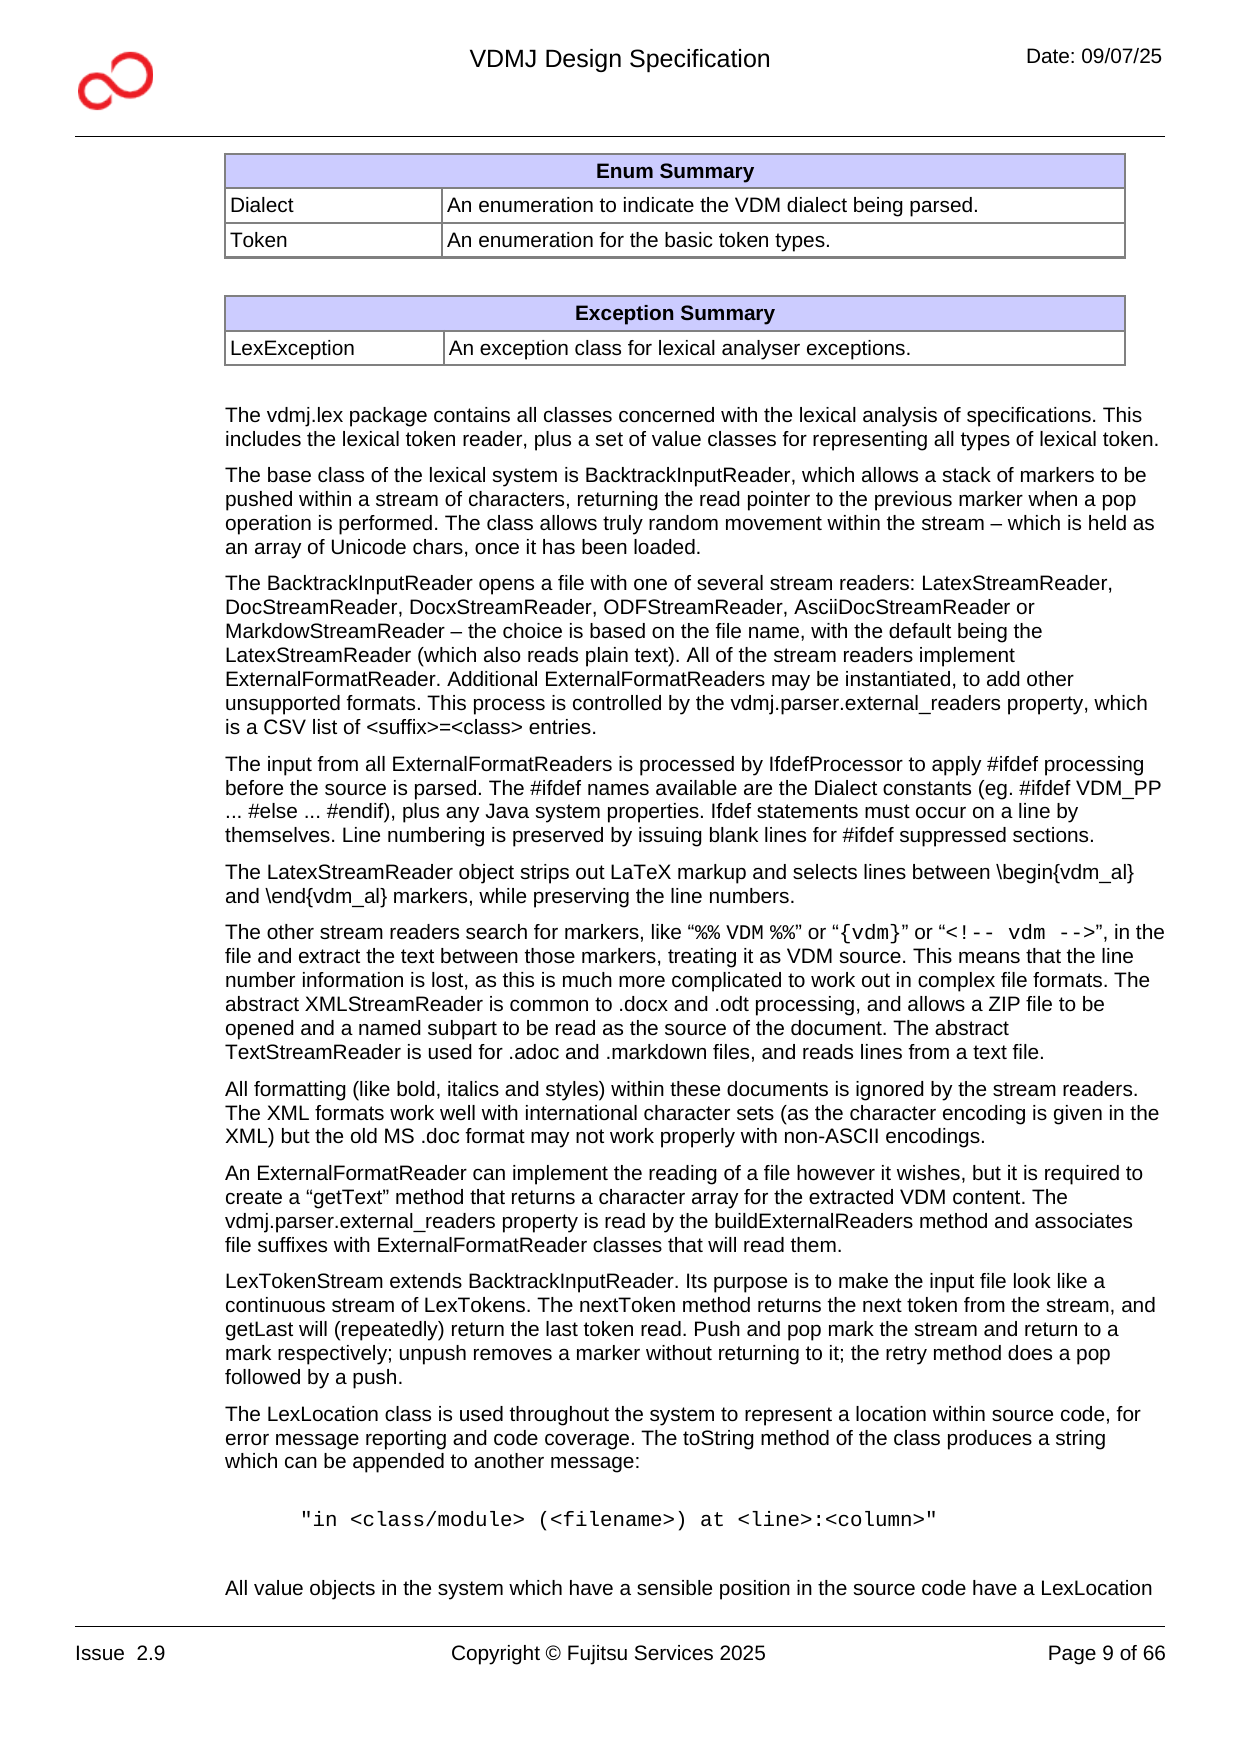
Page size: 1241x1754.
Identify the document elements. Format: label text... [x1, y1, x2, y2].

text "in <class/module> (<filename>) at <line>:<column>" [225, 1509, 1165, 1531]
table_cell An enumeration to indicate the VDM dialect being parsed. [443, 189, 1124, 222]
text The input from all ExternalFormatReaders is processed by IfdefProcessor to apply #ifdef processing before the source is parsed. The #ifdef names available are the Dialect constants (eg. #ifdef VDM_PP ... #else ... #endif), plus any Java system properties. Ifdef statements must occur on a line by themselves. Line numbering is preserved by issuing blank lines for #ifdef suppressed sections. [225, 752, 1165, 848]
table_cell Dialect [226, 189, 441, 222]
table_header Exception Summary [226, 297, 1124, 330]
picture [78, 44, 153, 120]
table_cell Token [226, 224, 441, 256]
table_cell LexException [226, 332, 443, 364]
text The LexLocation class is used throughout the system to represent a location within source code, for error message reporting and code coverage. The toString method of the class produces a string which can be appended to another message: [225, 1402, 1165, 1474]
text The BacktrackInputReader opens a file with one of several stream readers: LatexStreamReader, DocStreamReader, DocxStreamReader, ODFStreamReader, AsciiDocStreamReader or MarkdowStreamReader – the choice is based on the file name, with the default being the LatexStreamReader (which also reads plain text). All of the stream readers implement ExternalFormatReader. Additional ExternalFormatReaders may be instantiated, to add other unsupported formats. This process is controlled by the vdmj.parser.external_readers property, which is a CSV list of <suffix>=<class> entries. [225, 572, 1165, 739]
text The vdmj.lex package contains all classes concerned with the lexical analysis of specifications. This includes the lexical token reader, plus a set of value classes for representing all types of lexical token. [225, 403, 1165, 451]
text LexTokenStream extends BacktrackInputReader. Its purpose is to make the input file look like a continuous stream of LexTokens. The nextToken method returns the next token from the stream, and getLast will (repeatedly) return the last token read. Push and pop mark the stream and return to a mark respectively; unpush removes a marker without returning to it; the retry method does a pop followed by a push. [225, 1269, 1165, 1389]
text All formatting (like bold, italics and styles) within these documents is ignored by the stream readers. The XML formats work well with international character sets (as the character encoding is given in the XML) but the old MS .doc format may not work properly with non-ASCII encodings. [225, 1077, 1165, 1149]
table_cell An enumeration for the basic token types. [443, 224, 1124, 256]
text The LatexStreamReader object strips out LaTeX markup and selects lines between \begin{vdm_al} and \end{vdm_al} markers, while preserving the line numbers. [225, 860, 1165, 908]
table_cell An exception class for lexical analyser exceptions. [445, 332, 1124, 364]
text All value objects in the system which have a sensible position in the source code have a LexLocation [225, 1576, 1165, 1600]
table_header Enum Summary [226, 155, 1124, 187]
text The other stream readers search for markers, like “%% VDM %%” or “{vdm}” or “<!-- vdm -->”, in the file and extract the text between those markers, treating it as VDM source. This means that the line number information is lost, as this is much more complicated to work out in complex file formats. The abstract XMLStreamReader is common to .docx and .odt processing, and allows a ZIP file to be opened and a named subpart to be read as the source of the document. The abstract TextStreamReader is used for .adoc and .markdown files, and reads lines from a text file. [225, 921, 1165, 1064]
text An ExternalFormatReader can implement the reading of a file however it wishes, but it is required to create a “getText” method that returns a character array for the extracted VDM content. The vdmj.parser.external_readers property is read by the buildExternalReaders method and associates file suffixes with ExternalFormatReader classes that will read them. [225, 1161, 1165, 1257]
text The base class of the lexical system is BacktrackInputReader, which allows a stack of markers to be pushed within a stream of characters, returning the read pointer to the previous marker when a pop operation is performed. The class allows truly random movement within the stream – which is held as an array of Unicode chars, once it has been loaded. [225, 463, 1165, 559]
